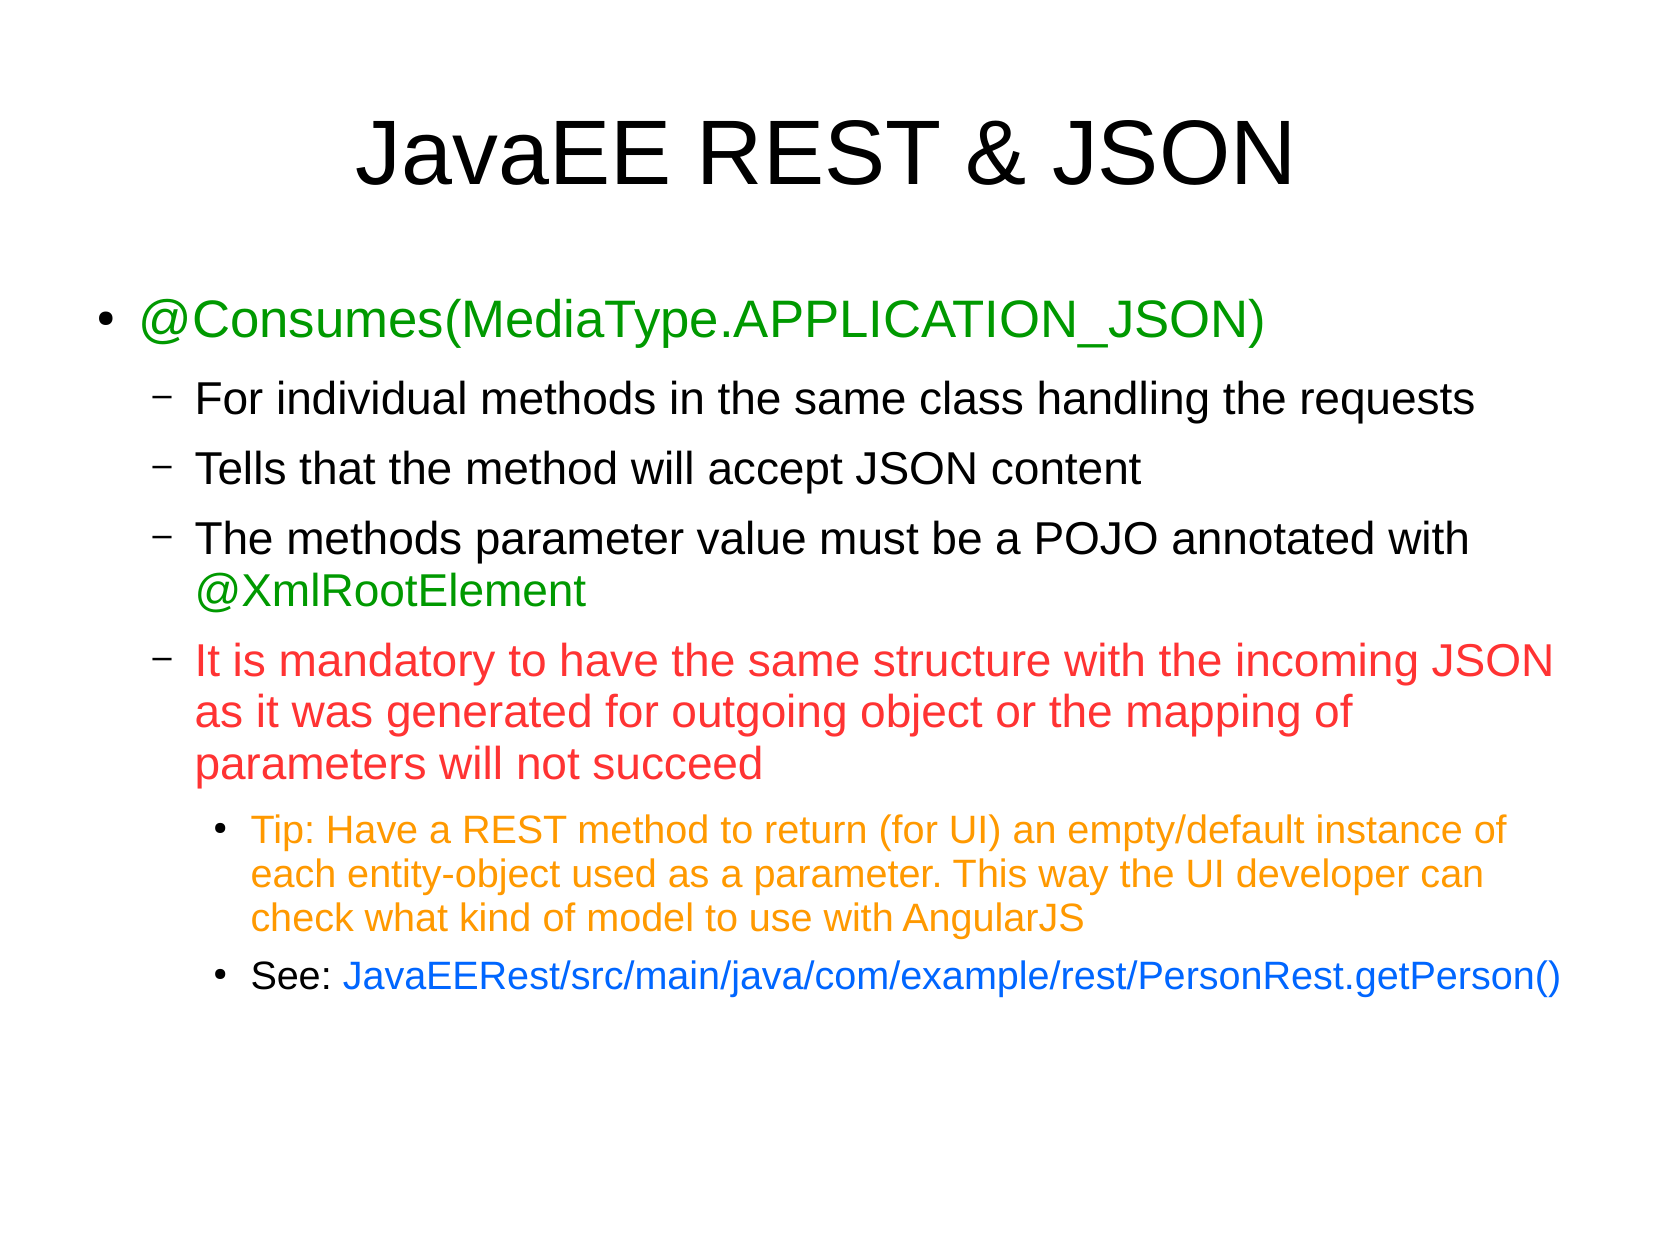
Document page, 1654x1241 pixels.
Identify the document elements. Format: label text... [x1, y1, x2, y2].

title JavaEE REST & JSON [82, 49, 1571, 257]
list @Consumes(MediaType.APPLICATION_JSON) For individual methods in the same class handling the requests Tells that the method will accept JSON content The methods parameter value must be a POJO annotated with @XmlRootElement It is mandatory to have the same structure with the incoming JSON as it was generated for outgoing object or the mapping of parameters will not succeed Tip: Have a REST method to return (for UI) an empty/default instance of each entity-object used as a parameter. This way the UI developer can check what kind of model to use with AngularJS See: JavaEERest/src/main/java/com/example/rest/PersonRest.getPerson() [82, 290, 1571, 1010]
